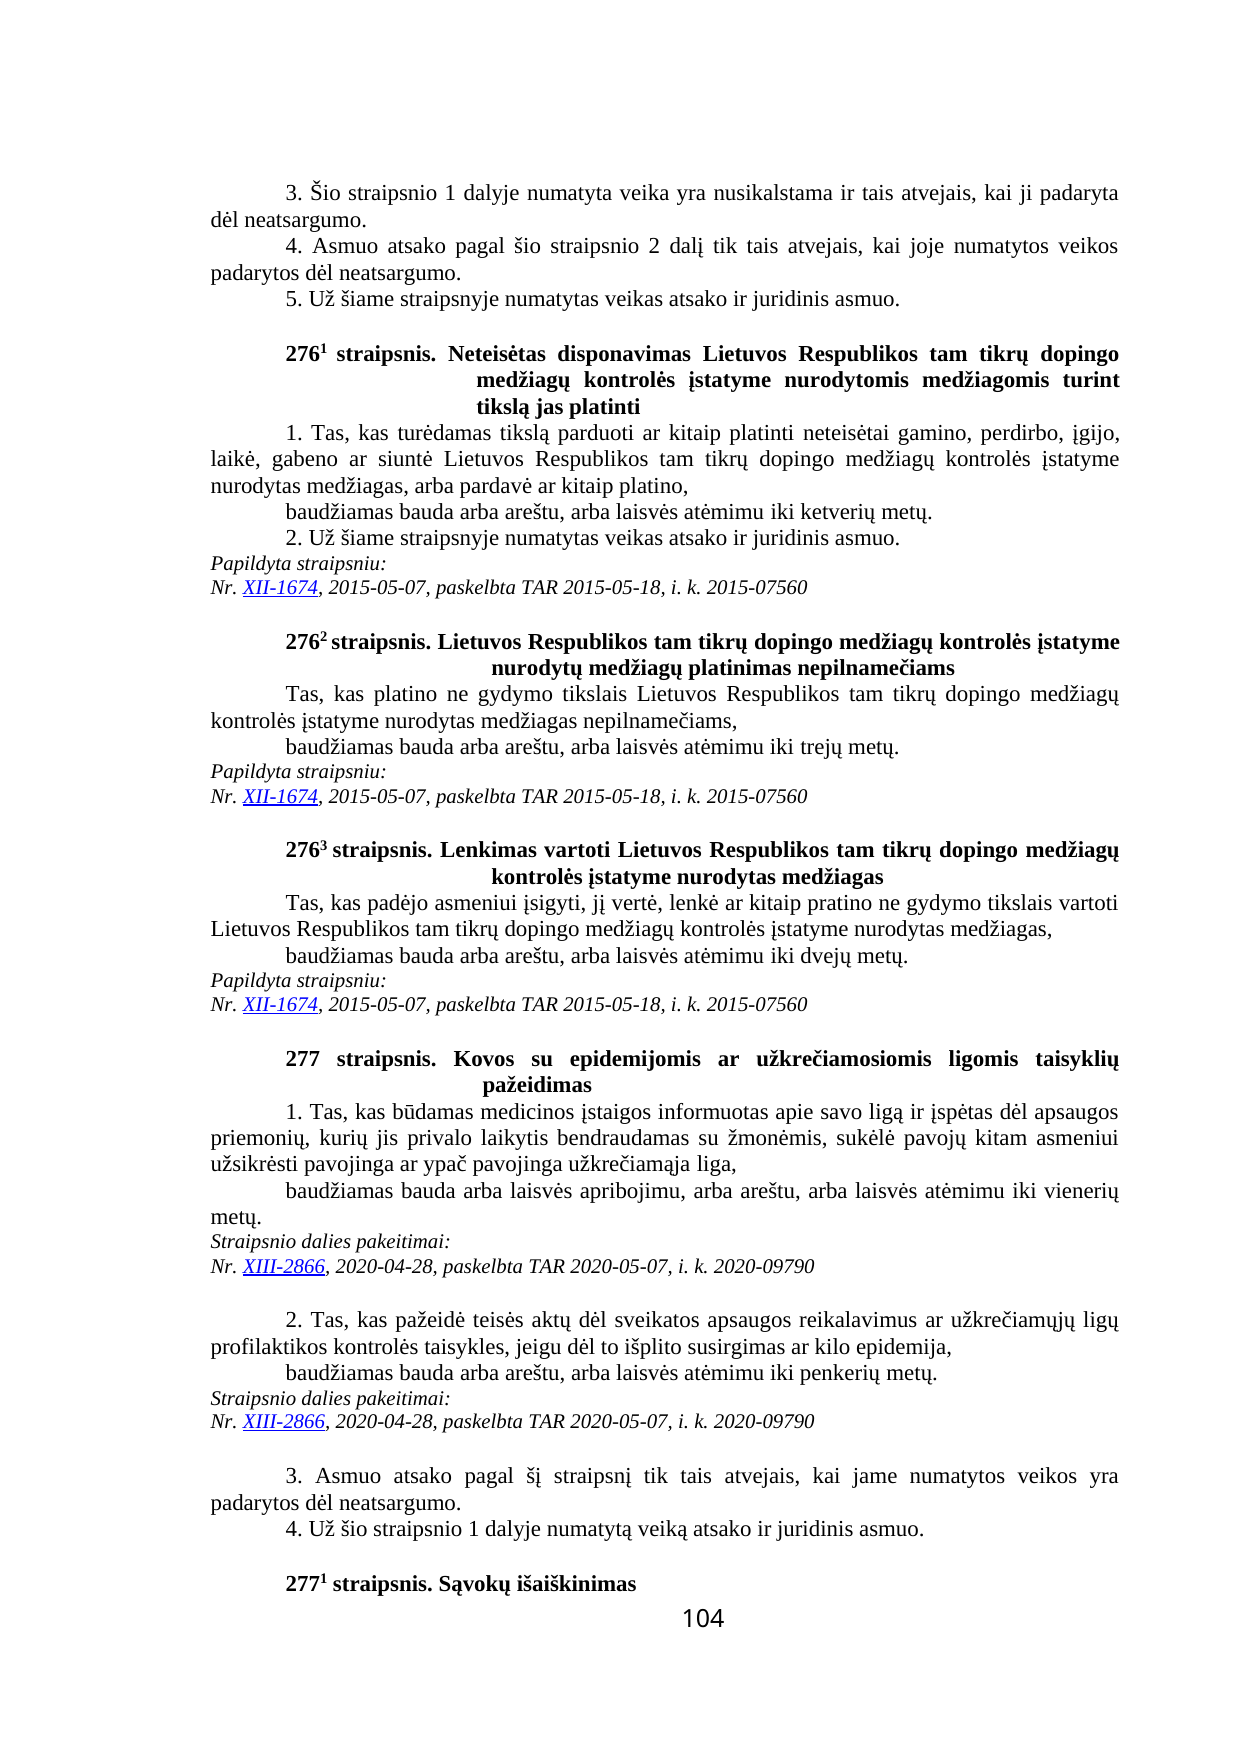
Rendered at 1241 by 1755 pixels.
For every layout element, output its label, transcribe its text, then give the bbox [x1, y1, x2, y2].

text Nr. XII-1674, 2015-05-07, paskelbta TAR 2015-05-18, i. k. 2015-07560 [210, 783, 1120, 808]
text baudžiamas bauda arba laisvės apribojimu, arba areštu, arba laisvės atėmimu iki vienerių metų. [210, 1177, 1120, 1229]
text Nr. XII-1674, 2015-05-07, paskelbta TAR 2015-05-18, i. k. 2015-07560 [210, 992, 1120, 1016]
text 2. Už šiame straipsnyje numatytas veikas atsako ir juridinis asmuo. [210, 524, 1120, 551]
text Papildyta straipsniu: [210, 759, 1120, 783]
text 4. Asmuo atsako pagal šio straipsnio 2 dalį tik tais atvejais, kai joje numatytos veikos padarytos dėl neatsargumo. [210, 232, 1120, 285]
text 1. Tas, kas turėdamas tikslą parduoti ar kitaip platinti neteisėtai gamino, perdirbo, įgijo, laikė, gabeno ar siuntė Lietuvos Respublikos tam tikrų dopingo medžiagų kontrolės įstatyme nurodytas medžiagas, arba pardavė ar kitaip platino, [210, 419, 1120, 498]
text Nr. XIII-2866, 2020-04-28, paskelbta TAR 2020-05-07, i. k. 2020-09790 [210, 1409, 1120, 1433]
text 3. Šio straipsnio 1 dalyje numatyta veika yra nusikalstama ir tais atvejais, kai ji padaryta dėl neatsargumo. [210, 179, 1120, 232]
text Tas, kas platino ne gydymo tikslais Lietuvos Respublikos tam tikrų dopingo medžiagų kontrolės įstatyme nurodytas medžiagas nepilnamečiams, [210, 680, 1120, 733]
text Straipsnio dalies pakeitimai: [210, 1229, 1120, 1253]
text 2762 straipsnis. Lietuvos Respublikos tam tikrų dopingo medžiagų kontrolės įstatyme nurodytų medžiagų platinimas nepilnamečiams [285, 628, 1120, 680]
text baudžiamas bauda arba areštu, arba laisvės atėmimu iki trejų metų. [210, 733, 1120, 759]
text Papildyta straipsniu: [210, 551, 1120, 575]
text Nr. XIII-2866, 2020-04-28, paskelbta TAR 2020-05-07, i. k. 2020-09790 [210, 1253, 1120, 1278]
text 277 straipsnis. Kovos su epidemijomis ar užkrečiamosiomis ligomis taisyklių pažeidimas [285, 1045, 1120, 1098]
text 3. Asmuo atsako pagal šį straipsnį tik tais atvejais, kai jame numatytos veikos yra padarytos dėl neatsargumo. [210, 1462, 1120, 1515]
text 5. Už šiame straipsnyje numatytas veikas atsako ir juridinis asmuo. [210, 285, 1120, 311]
text 4. Už šio straipsnio 1 dalyje numatytą veiką atsako ir juridinis asmuo. [210, 1515, 1120, 1541]
text baudžiamas bauda arba areštu, arba laisvės atėmimu iki penkerių metų. [210, 1359, 1120, 1385]
text baudžiamas bauda arba areštu, arba laisvės atėmimu iki dvejų metų. [210, 942, 1120, 968]
text 2763 straipsnis. Lenkimas vartoti Lietuvos Respublikos tam tikrų dopingo medžiagų kontrolės įstatyme nurodytas medžiagas [285, 836, 1120, 889]
text Straipsnio dalies pakeitimai: [210, 1385, 1120, 1409]
text Nr. XII-1674, 2015-05-07, paskelbta TAR 2015-05-18, i. k. 2015-07560 [210, 575, 1120, 599]
text 2761 straipsnis. Neteisėtas disponavimas Lietuvos Respublikos tam tikrų dopingo medžiagų kontrolės įstatyme nurodytomis medžiagomis turint tikslą jas platinti [285, 340, 1120, 419]
text baudžiamas bauda arba areštu, arba laisvės atėmimu iki ketverių metų. [210, 498, 1120, 524]
text 2. Tas, kas pažeidė teisės aktų dėl sveikatos apsaugos reikalavimus ar užkrečiamųjų ligų profilaktikos kontrolės taisykles, jeigu dėl to išplito susirgimas ar kilo epidemija, [210, 1306, 1120, 1359]
text Tas, kas padėjo asmeniui įsigyti, jį vertė, lenkė ar kitaip pratino ne gydymo tikslais vartoti Lietuvos Respublikos tam tikrų dopingo medžiagų kontrolės įstatyme nurodytas medžiagas, [210, 889, 1120, 942]
text Papildyta straipsniu: [210, 968, 1120, 992]
text 2771 straipsnis. Sąvokų išaiškinimas [210, 1570, 1106, 1596]
text 1. Tas, kas būdamas medicinos įstaigos informuotas apie savo ligą ir įspėtas dėl apsaugos priemonių, kurių jis privalo laikytis bendraudamas su žmonėmis, sukėlė pavojų kitam asmeniui užsikrėsti pavojinga ar ypač pavojinga užkrečiamąja liga, [210, 1098, 1120, 1177]
